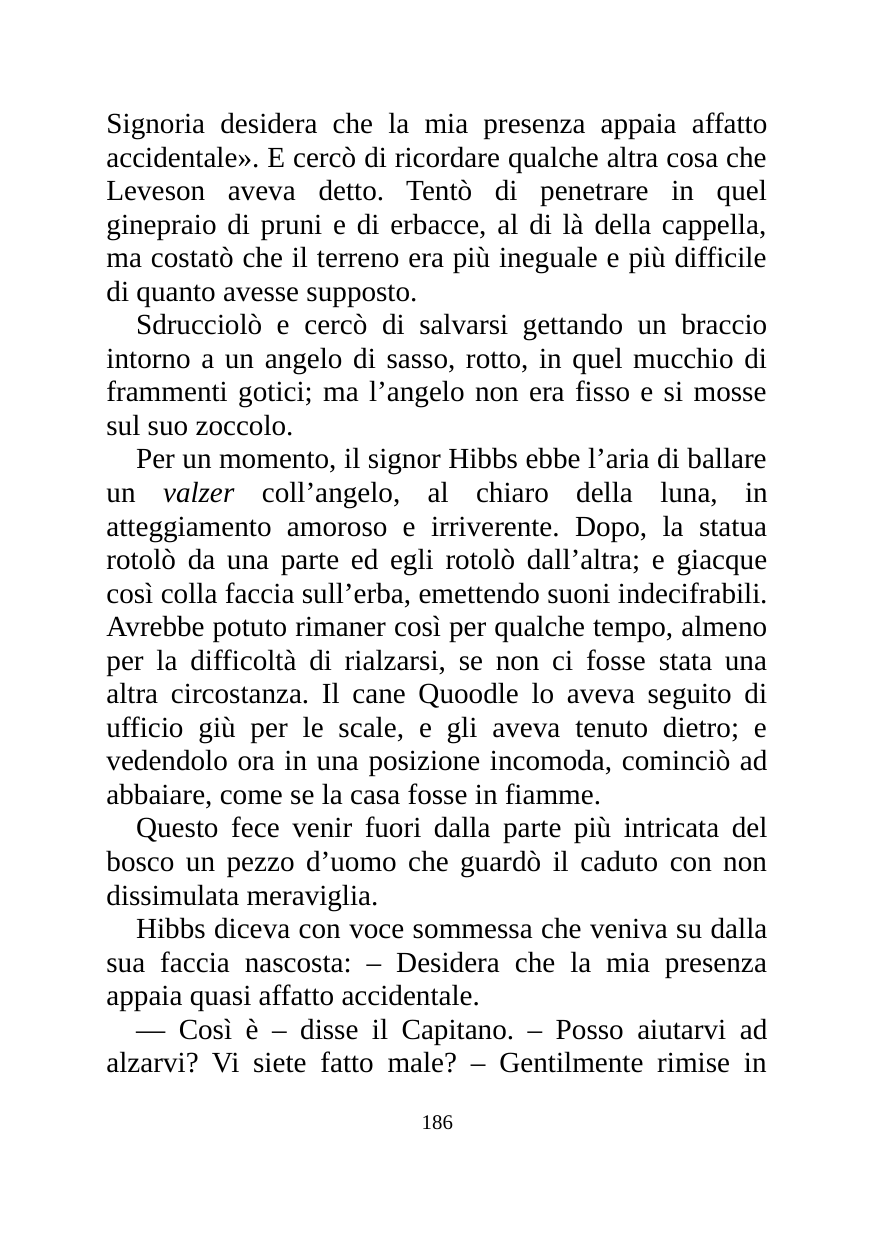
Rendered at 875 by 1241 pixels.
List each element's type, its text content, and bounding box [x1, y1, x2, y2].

text Sdrucciolò e cercò di salvarsi gettando un braccio intorno a un angelo di sasso, rotto, in quel mucchio di frammenti gotici; ma l’angelo non era fisso e si mosse sul suo zoccolo. [106, 307, 768, 442]
text Questo fece venir fuori dalla parte più intricata del bosco un pezzo d’uomo che guardò il caduto con non dissimulata meraviglia. [106, 811, 768, 911]
text Per un momento, il signor Hibbs ebbe l’aria di ballare un valzer coll’angelo, al chiaro della luna, in atteggiamento amoroso e irriverente. Dopo, la statua rotolò da una parte ed egli rotolò dall’altra; e giacque così colla faccia sull’erba, emettendo suoni indecifrabili. Avrebbe potuto rimaner così per qualche tempo, almeno per la difficoltà di rialzarsi, se non ci fosse stata una altra circostanza. Il cane Quoodle lo aveva seguito di ufficio giù per le scale, e gli aveva tenuto dietro; e vedendolo ora in una posizione incomoda, cominciò ad abbaiare, come se la casa fosse in fiamme. [106, 442, 768, 811]
text Hibbs diceva con voce sommessa che veniva su dalla sua faccia nascosta: – Desidera che la mia presenza appaia quasi affatto accidentale. [106, 911, 768, 1012]
text Signoria desidera che la mia presenza appaia affatto accidentale». E cercò di ricordare qualche altra cosa che Leveson aveva detto. Tentò di penetrare in quel ginepraio di pruni e di erbacce, al di là della cappella, ma costatò che il terreno era più ineguale e più difficile di quanto avesse supposto. [106, 106, 768, 307]
text — Così è – disse il Capitano. – Posso aiutarvi ad alzarvi? Vi siete fatto male? – Gentilmente rimise in [106, 1012, 768, 1079]
